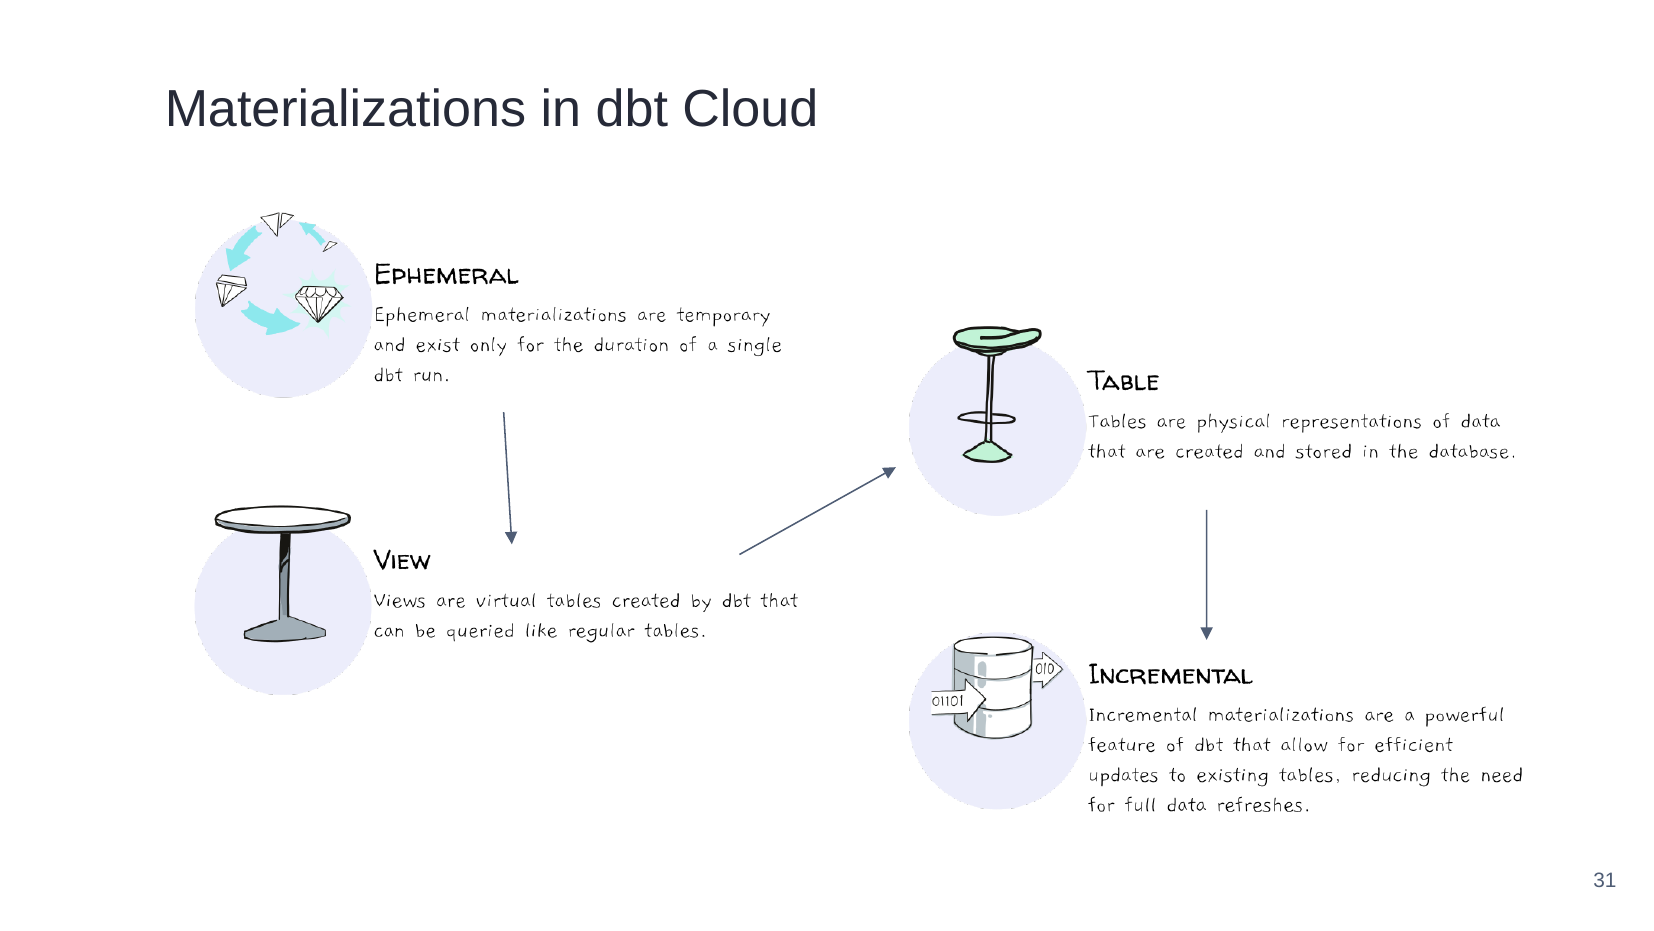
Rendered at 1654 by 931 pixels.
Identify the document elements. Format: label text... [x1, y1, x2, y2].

picture [144, 184, 1610, 860]
slide_number [1532, 843, 1632, 915]
title Materializations in dbt Cloud [149, 59, 1555, 164]
